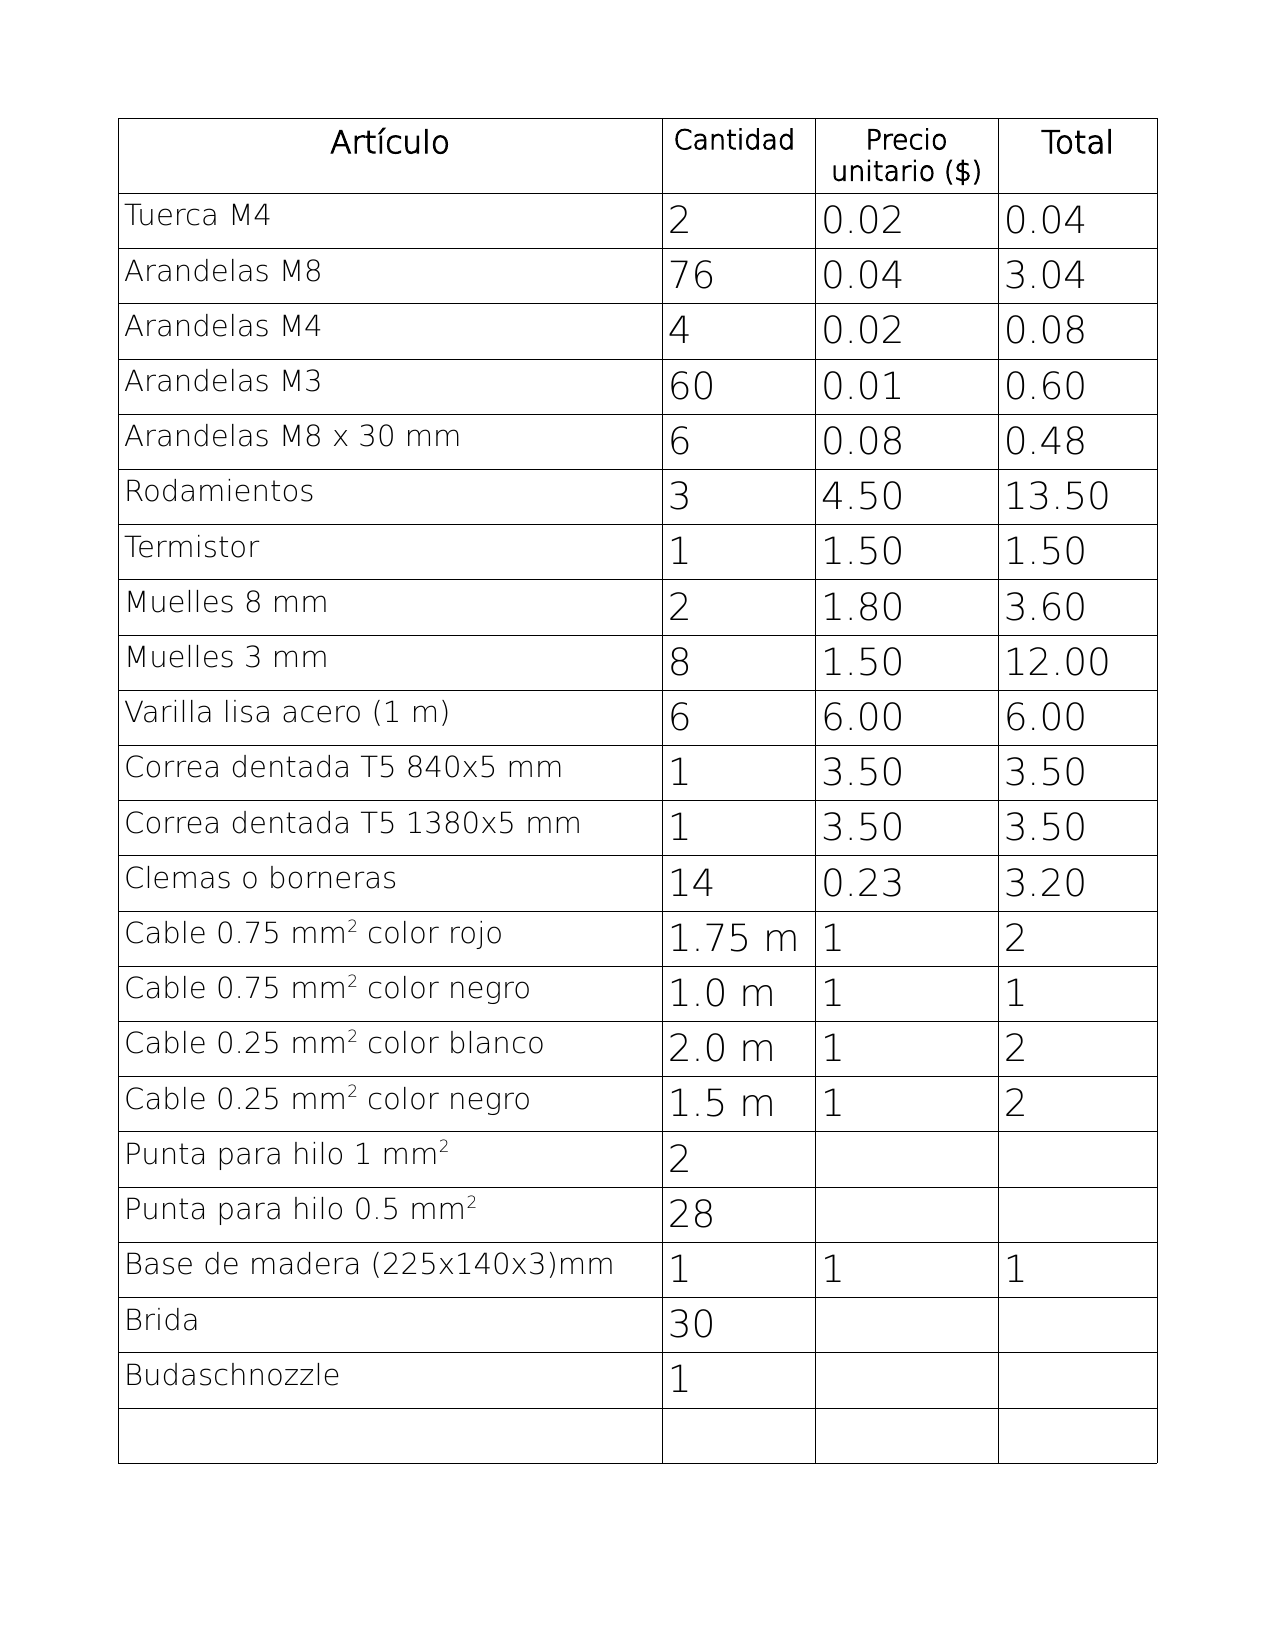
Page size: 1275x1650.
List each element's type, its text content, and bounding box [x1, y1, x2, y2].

table_cell 1 [816, 1077, 998, 1131]
table_cell [999, 1132, 1157, 1187]
table_cell 76 [663, 249, 815, 303]
table_header Cantidad [663, 119, 815, 193]
table_cell Clemas o borneras [119, 856, 662, 911]
table_cell 3.50 [816, 746, 998, 800]
table_cell Arandelas M8 [119, 249, 662, 303]
table_cell 1 [999, 967, 1157, 1021]
table_cell 3.50 [999, 801, 1157, 855]
table_cell 1 [663, 746, 815, 800]
table_cell 14 [663, 856, 815, 911]
table_cell 0.08 [999, 304, 1157, 358]
table_cell 0.01 [816, 360, 998, 414]
table_cell 8 [663, 636, 815, 690]
table_cell 6 [663, 415, 815, 469]
table_cell 1 [663, 525, 815, 579]
table_cell Punta para hilo 0.5 mm2 [119, 1188, 662, 1242]
table_cell [999, 1409, 1157, 1463]
table_cell [816, 1298, 998, 1352]
table_cell Cable 0.25 mm2 color blanco [119, 1022, 662, 1076]
table_cell 0.04 [816, 249, 998, 303]
table_cell 1 [663, 1243, 815, 1297]
table_cell Muelles 3 mm [119, 636, 662, 690]
table_cell 1.50 [999, 525, 1157, 579]
table_cell 2.0 m [663, 1022, 815, 1076]
table_cell 1 [999, 1243, 1157, 1297]
table_cell 1.80 [816, 580, 998, 634]
table_cell 1 [663, 801, 815, 855]
table_cell Cable 0.75 mm2 color negro [119, 967, 662, 1021]
table_cell 1 [663, 1353, 815, 1407]
table_cell [816, 1353, 998, 1407]
table_cell 2 [999, 912, 1157, 966]
table_cell Brida [119, 1298, 662, 1352]
table_cell 3.50 [816, 801, 998, 855]
table_cell 13.50 [999, 470, 1157, 524]
table_header Total [999, 119, 1157, 193]
table_cell Termistor [119, 525, 662, 579]
table_cell Correa dentada T5 1380x5 mm [119, 801, 662, 855]
table_cell 4 [663, 304, 815, 358]
table_cell 2 [663, 1132, 815, 1187]
table_cell 6 [663, 691, 815, 745]
table_cell 30 [663, 1298, 815, 1352]
table_cell 2 [663, 580, 815, 634]
table_cell 28 [663, 1188, 815, 1242]
table_cell Cable 0.25 mm2 color negro [119, 1077, 662, 1131]
table_cell Arandelas M8 x 30 mm [119, 415, 662, 469]
table_cell 3.20 [999, 856, 1157, 911]
table_cell Arandelas M4 [119, 304, 662, 358]
table_cell 1 [816, 912, 998, 966]
table_cell 2 [663, 194, 815, 248]
table_cell 0.60 [999, 360, 1157, 414]
table_cell Budaschnozzle [119, 1353, 662, 1407]
table_cell 3.04 [999, 249, 1157, 303]
table_cell 2 [999, 1022, 1157, 1076]
table_cell 0.02 [816, 304, 998, 358]
table_header Precio unitario ($) [816, 119, 998, 193]
table_cell Tuerca M4 [119, 194, 662, 248]
table_cell 3.50 [999, 746, 1157, 800]
table_cell 3 [663, 470, 815, 524]
table_cell [999, 1298, 1157, 1352]
table_cell Rodamientos [119, 470, 662, 524]
table_cell [816, 1132, 998, 1187]
table_cell Varilla lisa acero (1 m) [119, 691, 662, 745]
table_cell [816, 1188, 998, 1242]
table_cell 6.00 [816, 691, 998, 745]
table_cell Correa dentada T5 840x5 mm [119, 746, 662, 800]
table_cell 60 [663, 360, 815, 414]
table_cell Cable 0.75 mm2 color rojo [119, 912, 662, 966]
table_cell 1.50 [816, 525, 998, 579]
table_cell 4.50 [816, 470, 998, 524]
table_cell 1.50 [816, 636, 998, 690]
table_cell [999, 1353, 1157, 1407]
table_cell [663, 1409, 815, 1463]
table_cell Arandelas M3 [119, 360, 662, 414]
table_cell 0.08 [816, 415, 998, 469]
table_cell Punta para hilo 1 mm2 [119, 1132, 662, 1187]
table_cell 2 [999, 1077, 1157, 1131]
table_cell 0.02 [816, 194, 998, 248]
table_cell [816, 1409, 998, 1463]
table_cell 1 [816, 1022, 998, 1076]
table_cell 1.5 m [663, 1077, 815, 1131]
table_cell 12.00 [999, 636, 1157, 690]
table_cell 3.60 [999, 580, 1157, 634]
table_cell 0.48 [999, 415, 1157, 469]
table_cell 1.0 m [663, 967, 815, 1021]
table_cell 0.23 [816, 856, 998, 911]
table_cell 1.75 m [663, 912, 815, 966]
table_cell 0.04 [999, 194, 1157, 248]
table_header Artículo [119, 119, 662, 193]
table_cell Muelles 8 mm [119, 580, 662, 634]
table_cell [999, 1188, 1157, 1242]
table_cell Base de madera (225x140x3)mm [119, 1243, 662, 1297]
table_cell 1 [816, 967, 998, 1021]
table_cell 6.00 [999, 691, 1157, 745]
table_cell 1 [816, 1243, 998, 1297]
table_cell [119, 1409, 662, 1463]
